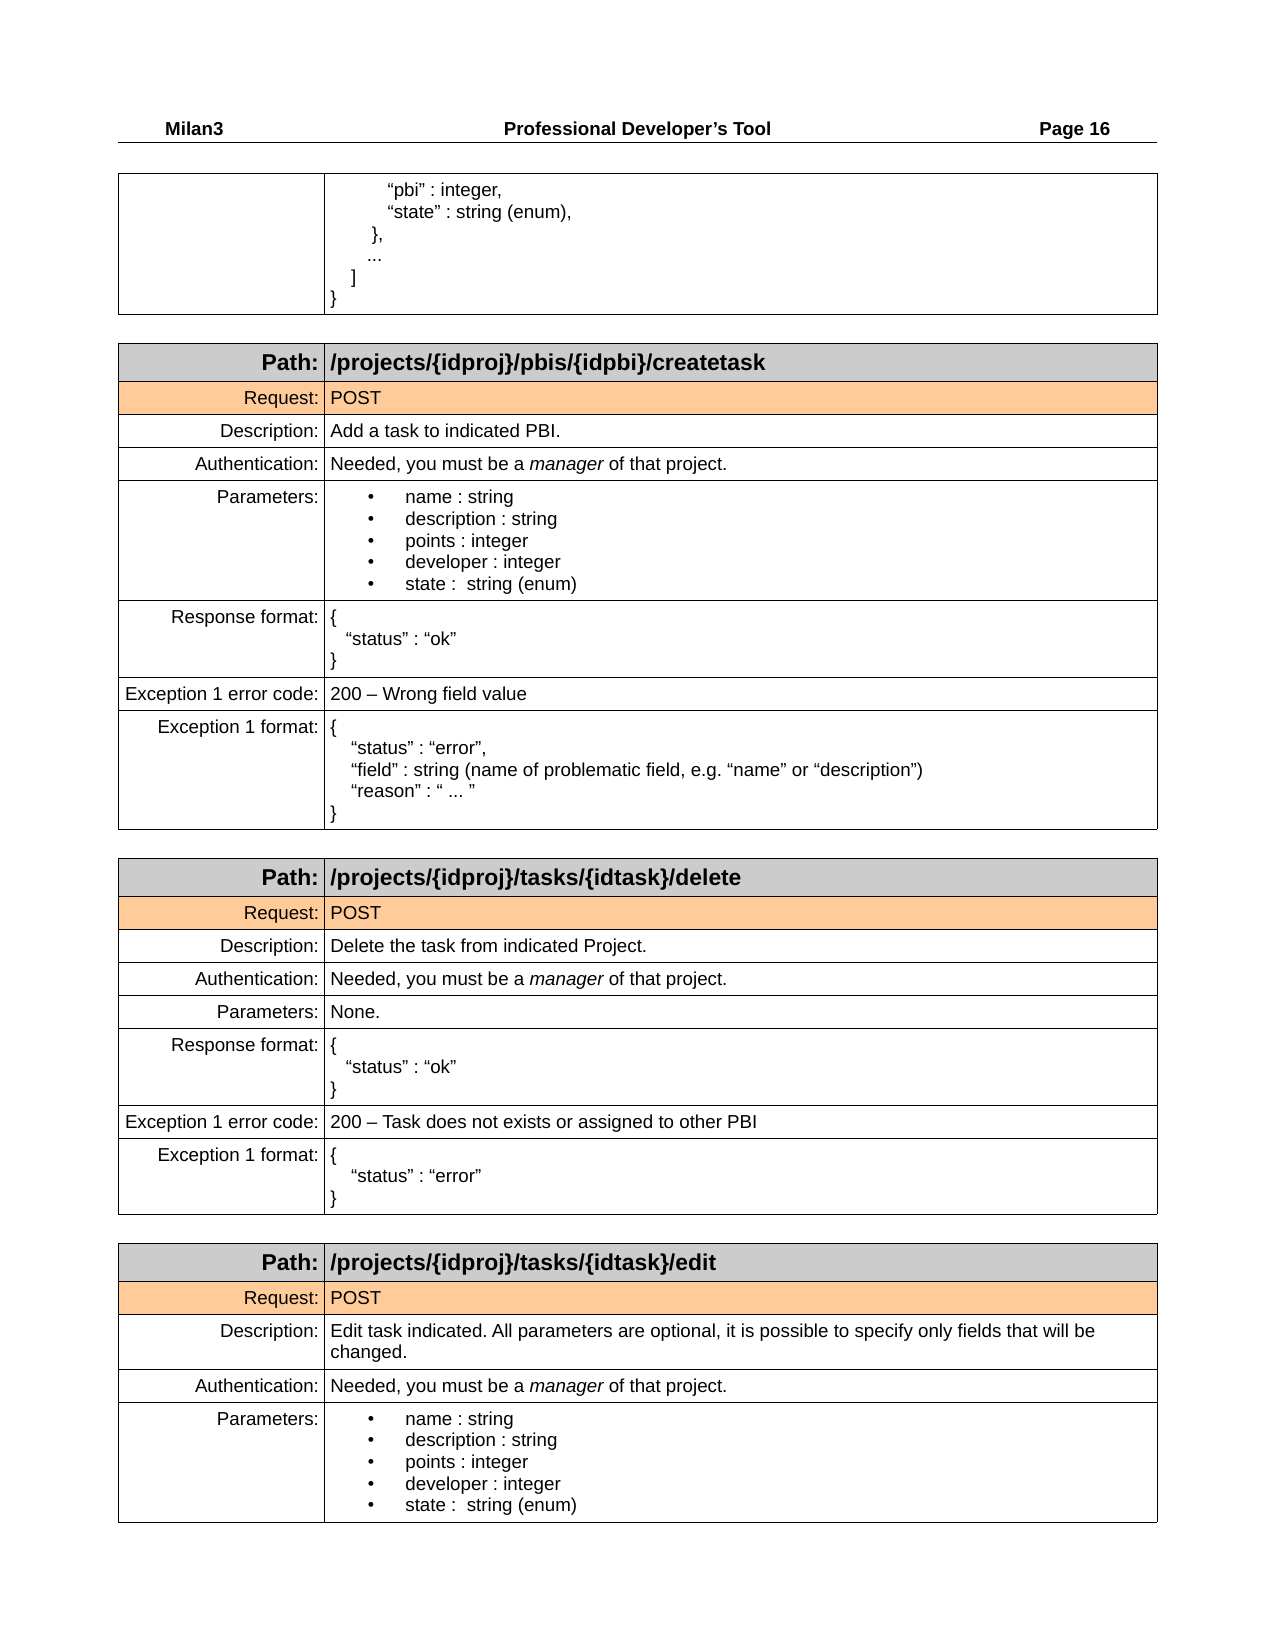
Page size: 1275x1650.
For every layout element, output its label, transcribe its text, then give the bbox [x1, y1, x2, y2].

table_header /projects/{idproj}/tasks/{idtask}/delete [325, 859, 1157, 896]
table_cell name : string description : string points : integer developer : integer state : string (enum) [325, 481, 1157, 600]
table_cell { “status” : “error”, “field” : string (name of problematic field, e.g. “name” or “description”) “reason” : “ ... ” } [325, 711, 1157, 829]
table_cell Description: [119, 415, 324, 447]
table_cell Description: [119, 930, 324, 962]
table_header Exception 1 error code: [119, 1106, 324, 1138]
table_cell Needed, you must be a manager of that project. [325, 448, 1157, 480]
table_cell Authentication: [119, 963, 324, 995]
table_cell [119, 174, 324, 314]
table_header Path: [119, 1244, 324, 1281]
table_cell None. [325, 996, 1157, 1028]
table_cell 200 – Wrong field value [325, 678, 1157, 710]
table_cell Request: [119, 1282, 324, 1314]
table_cell name : string description : string points : integer developer : integer state : string (enum) [325, 1403, 1157, 1522]
table_cell Parameters: [119, 1403, 324, 1522]
table_cell Authentication: [119, 1370, 324, 1402]
table_cell Exception 1 error code: [119, 678, 324, 710]
table_cell Parameters: [119, 996, 324, 1028]
table_cell Exception 1 format: [119, 1139, 324, 1214]
table_cell Delete the task from indicated Project. [325, 930, 1157, 962]
table_header 200 – Task does not exists or assigned to other PBI [325, 1106, 1157, 1138]
table_cell Authentication: [119, 448, 324, 480]
table_cell { “status” : “ok” } [325, 1029, 1157, 1104]
table_cell Needed, you must be a manager of that project. [325, 1370, 1157, 1402]
table_cell Request: [119, 382, 324, 414]
table_cell Parameters: [119, 481, 324, 600]
table_cell Add a task to indicated PBI. [325, 415, 1157, 447]
table_header /projects/{idproj}/tasks/{idtask}/edit [325, 1244, 1157, 1281]
table_header /projects/{idproj}/pbis/{idpbi}/createtask [325, 344, 1157, 381]
table_header Path: [119, 344, 324, 381]
table_cell Response format: [119, 1029, 324, 1104]
table_cell Description: [119, 1315, 324, 1369]
table_cell POST [325, 897, 1157, 929]
table_cell Request: [119, 897, 324, 929]
table_header Path: [119, 859, 324, 896]
table_cell { “status” : “error” } [325, 1139, 1157, 1214]
table_cell Edit task indicated. All parameters are optional, it is possible to specify only fields that will be changed. [325, 1315, 1157, 1369]
table_cell “pbi” : integer, “state” : string (enum), }, ... ] } [325, 174, 1157, 314]
table_cell POST [325, 382, 1157, 414]
table_cell POST [325, 1282, 1157, 1314]
table_cell Needed, you must be a manager of that project. [325, 963, 1157, 995]
table_cell Exception 1 format: [119, 711, 324, 829]
table_cell { “status” : “ok” } [325, 601, 1157, 677]
table_cell Response format: [119, 601, 324, 677]
